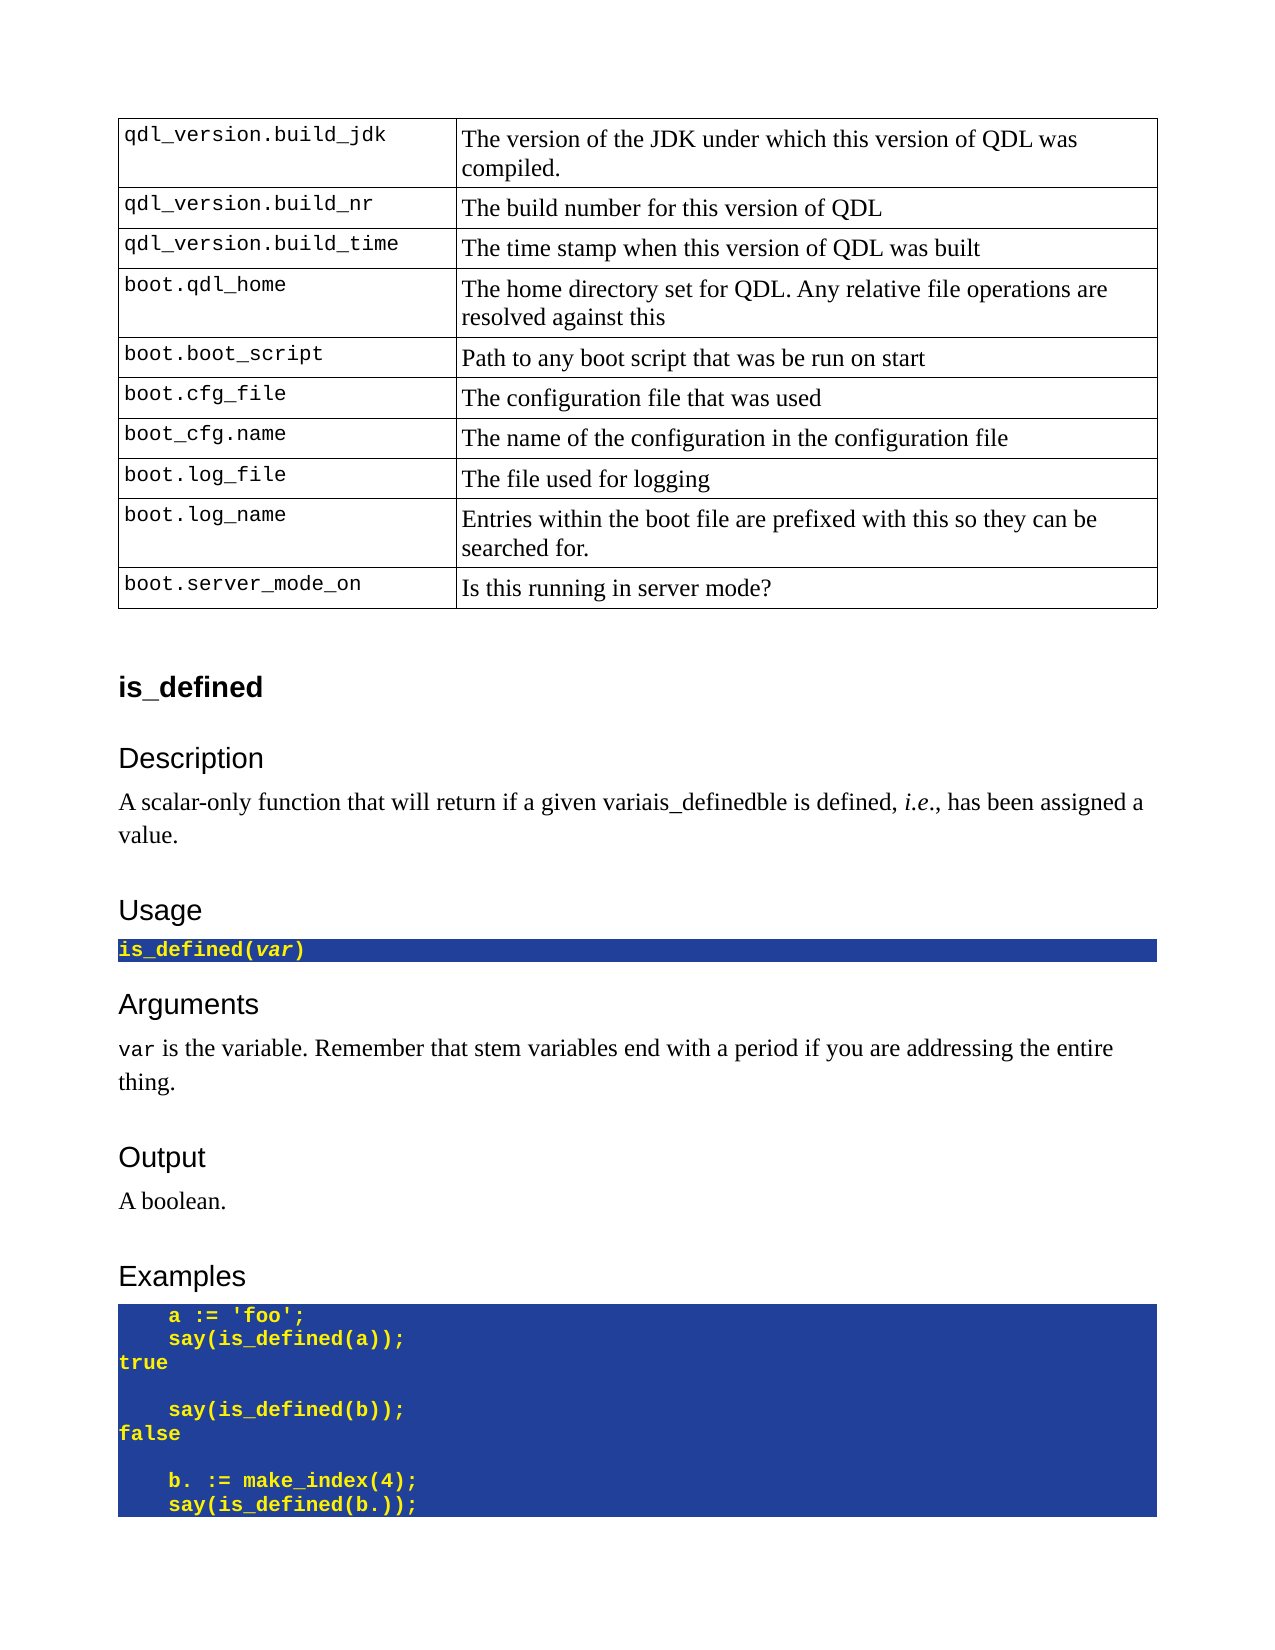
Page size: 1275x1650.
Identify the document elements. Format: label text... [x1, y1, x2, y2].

table_cell The configuration file that was used [457, 378, 1157, 417]
text false [118, 1423, 1157, 1446]
table_cell The time stamp when this version of QDL was built [457, 229, 1157, 268]
subtitle is_defined [118, 670, 1157, 703]
table_cell boot.boot_script [119, 338, 456, 377]
table_cell qdl_version.build_nr [119, 188, 456, 227]
text is_defined(var) [118, 939, 1157, 962]
table_cell boot.server_mode_on [119, 568, 456, 607]
text say(is_defined(b.)); [118, 1494, 1157, 1517]
text say(is_defined(b)); [118, 1399, 1157, 1423]
table_cell The name of the configuration in the configuration file [457, 419, 1157, 458]
table_cell qdl_version.build_time [119, 229, 456, 268]
table_cell boot.log_name [119, 499, 456, 567]
subtitle Usage [118, 893, 1157, 926]
table_cell qdl_version.build_jdk [119, 119, 456, 187]
subtitle Description [118, 741, 1157, 774]
table_cell boot.qdl_home [119, 269, 456, 337]
table_cell The home directory set for QDL. Any relative file operations are resolved against this [457, 269, 1157, 337]
text A boolean. [118, 1186, 1157, 1215]
text say(is_defined(a)); [118, 1328, 1157, 1352]
table_cell The build number for this version of QDL [457, 188, 1157, 227]
subtitle Examples [118, 1258, 1157, 1292]
text var is the variable. Remember that stem variables end with a period if you are addressing the entire thing. [118, 1033, 1157, 1096]
table_cell Is this running in server mode? [457, 568, 1157, 607]
text true [118, 1352, 1157, 1376]
text b. := make_index(4); [118, 1470, 1157, 1494]
subtitle Arguments [118, 987, 1157, 1021]
table_cell boot.log_file [119, 459, 456, 498]
text a := 'foo'; [118, 1304, 1157, 1328]
table_cell boot_cfg.name [119, 419, 456, 458]
text A scalar-only function that will return if a given variais_definedble is defined, i.e., has been assigned a value. [118, 787, 1157, 849]
table_cell The version of the JDK under which this version of QDL was compiled. [457, 119, 1157, 187]
table_cell Path to any boot script that was be run on start [457, 338, 1157, 377]
table_cell The file used for logging [457, 459, 1157, 498]
table_cell boot.cfg_file [119, 378, 456, 417]
table_cell Entries within the boot file are prefixed with this so they can be searched for. [457, 499, 1157, 567]
subtitle Output [118, 1140, 1157, 1173]
